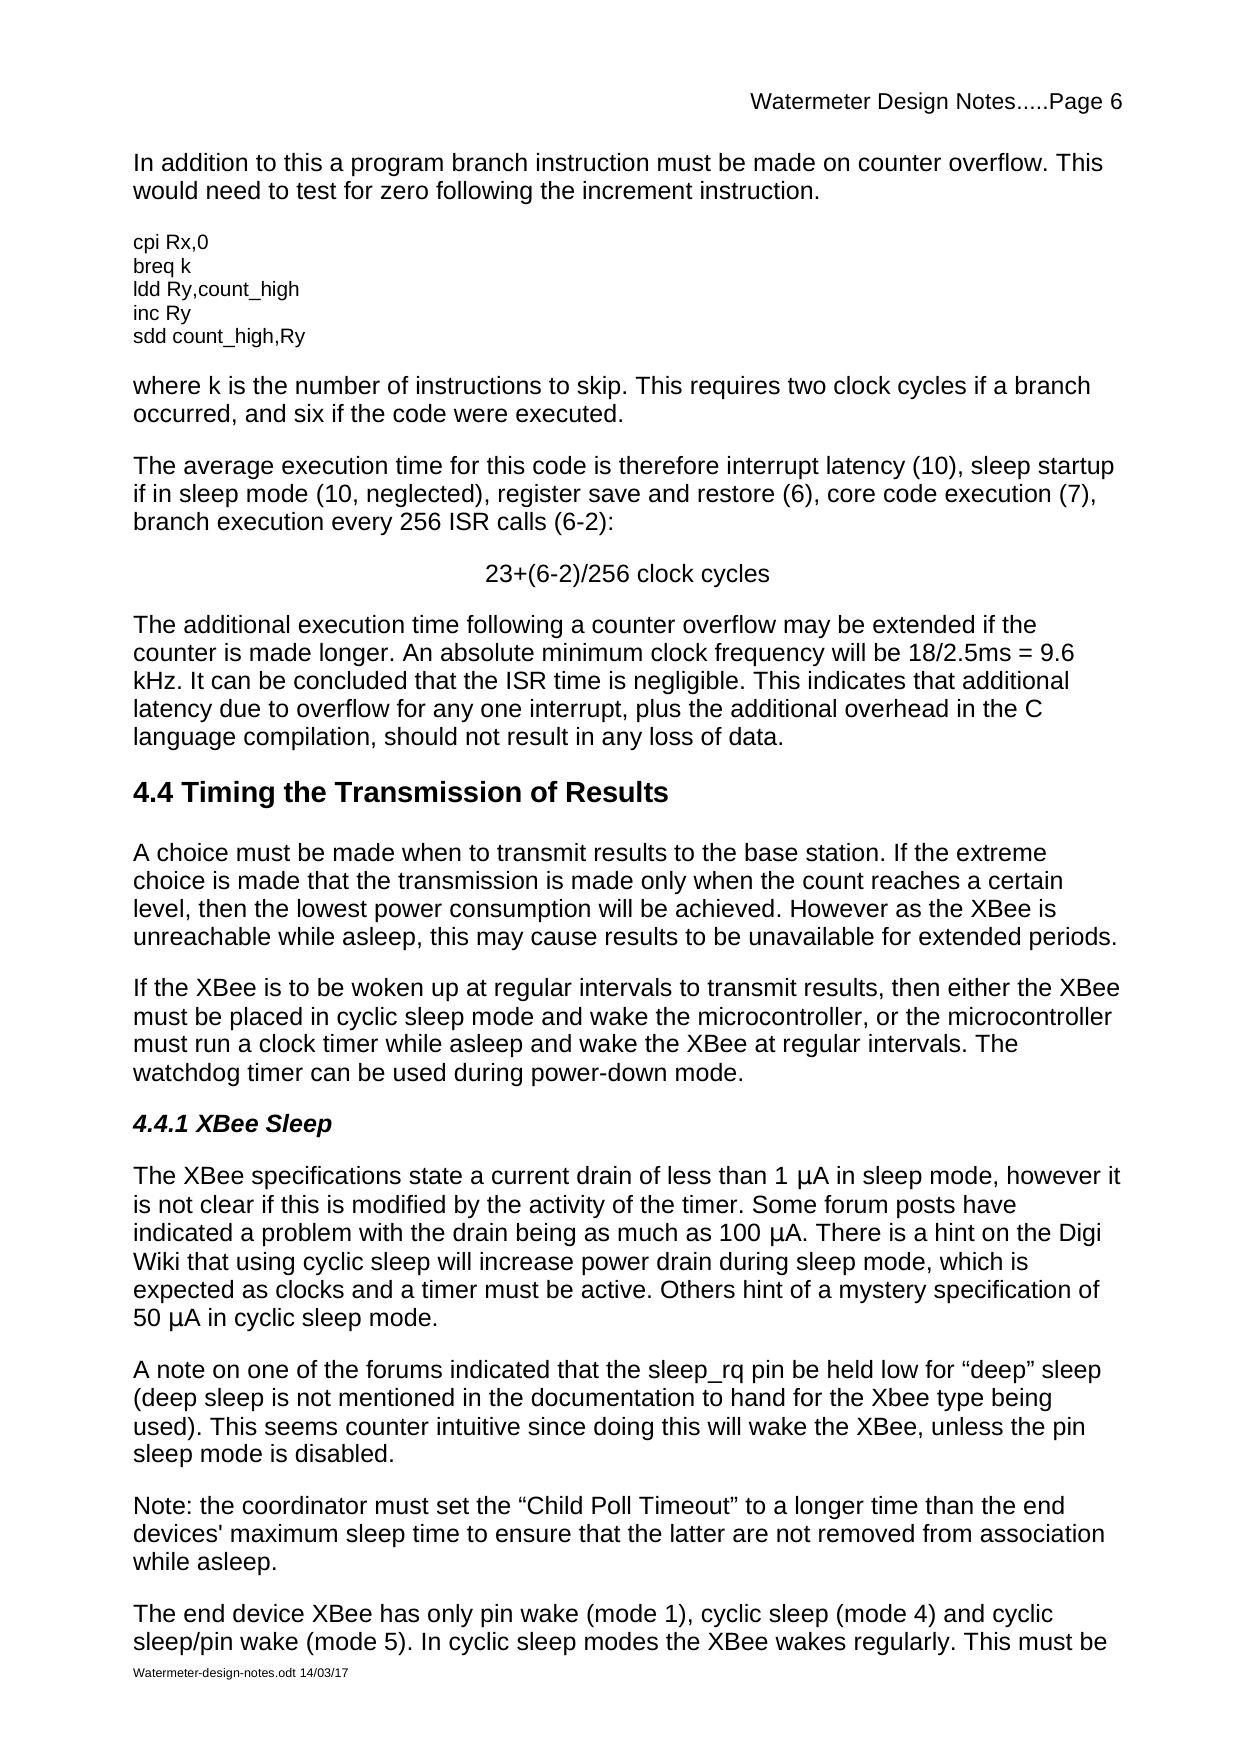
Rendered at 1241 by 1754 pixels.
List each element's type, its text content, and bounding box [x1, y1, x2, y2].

text The additional execution time following a counter overflow may be extended if the counter is made longer. An absolute minimum clock frequency will be 18/2.5ms = 9.6 kHz. It can be concluded that the ISR time is negligible. This indicates that additional latency due to overflow for any one interrupt, plus the additional overhead in the C language compilation, should not result in any loss of data. [133, 611, 1123, 751]
subtitle Timing the Transmission of Results [133, 776, 1123, 808]
text where k is the number of instructions to skip. This requires two clock cycles if a branch occurred, and six if the code were executed. [133, 372, 1123, 428]
text The XBee specifications state a current drain of less than 1 μA in sleep mode, however it is not clear if this is modified by the activity of the timer. Some forum posts have indicated a problem with the drain being as much as 100 μA. There is a hint on the Digi Wiki that using cyclic sleep will increase power drain during sleep mode, which is expected as clocks and a timer must be active. Others hint of a mystery specification of 50 μA in cyclic sleep mode. [133, 1162, 1123, 1333]
text A choice must be made when to transmit results to the base station. If the extreme choice is made that the transmission is made only when the count reaches a certain level, then the lowest power consumption will be achieved. However as the XBee is unreachable while asleep, this may cause results to be unavailable for extended periods. [133, 839, 1123, 951]
text In addition to this a program branch instruction must be made on counter overflow. This would need to test for zero following the increment instruction. [133, 149, 1123, 205]
text Note: the coordinator must set the “Child Poll Timeout” to a longer time than the end devices' maximum sleep time to ensure that the latter are not removed from association while asleep. [133, 1492, 1123, 1576]
subtitle XBee Sleep [133, 1110, 1123, 1138]
text inc Ry [133, 301, 1123, 325]
text If the XBee is to be woken up at regular intervals to transmit results, then either the XBee must be placed in cyclic sleep mode and wake the microcontroller, or the microcontroller must run a clock timer while asleep and wake the XBee at regular intervals. The watchdog timer can be used during power-down mode. [133, 974, 1123, 1086]
text cpi Rx,0 [133, 231, 1123, 254]
text The average execution time for this code is therefore interrupt latency (10), sleep startup if in sleep mode (10, neglected), register save and restore (6), core code execution (7), branch execution every 256 ISR calls (6-2): [133, 452, 1123, 536]
text A note on one of the forums indicated that the sleep_rq pin be held low for “deep” sleep (deep sleep is not mentioned in the documentation to hand for the Xbee type being used). This seems counter intuitive since doing this will wake the XBee, unless the pin sleep mode is disabled. [133, 1356, 1123, 1468]
text 23+(6-2)/256 clock cycles [133, 559, 1123, 587]
text sdd count_high,Ry [133, 325, 1123, 348]
text ldd Ry,count_high [133, 278, 1123, 301]
text The end device XBee has only pin wake (mode 1), cyclic sleep (mode 4) and cyclic sleep/pin wake (mode 5). In cyclic sleep modes the XBee wakes regularly. This must be [133, 1600, 1123, 1656]
text breq k [133, 254, 1123, 278]
